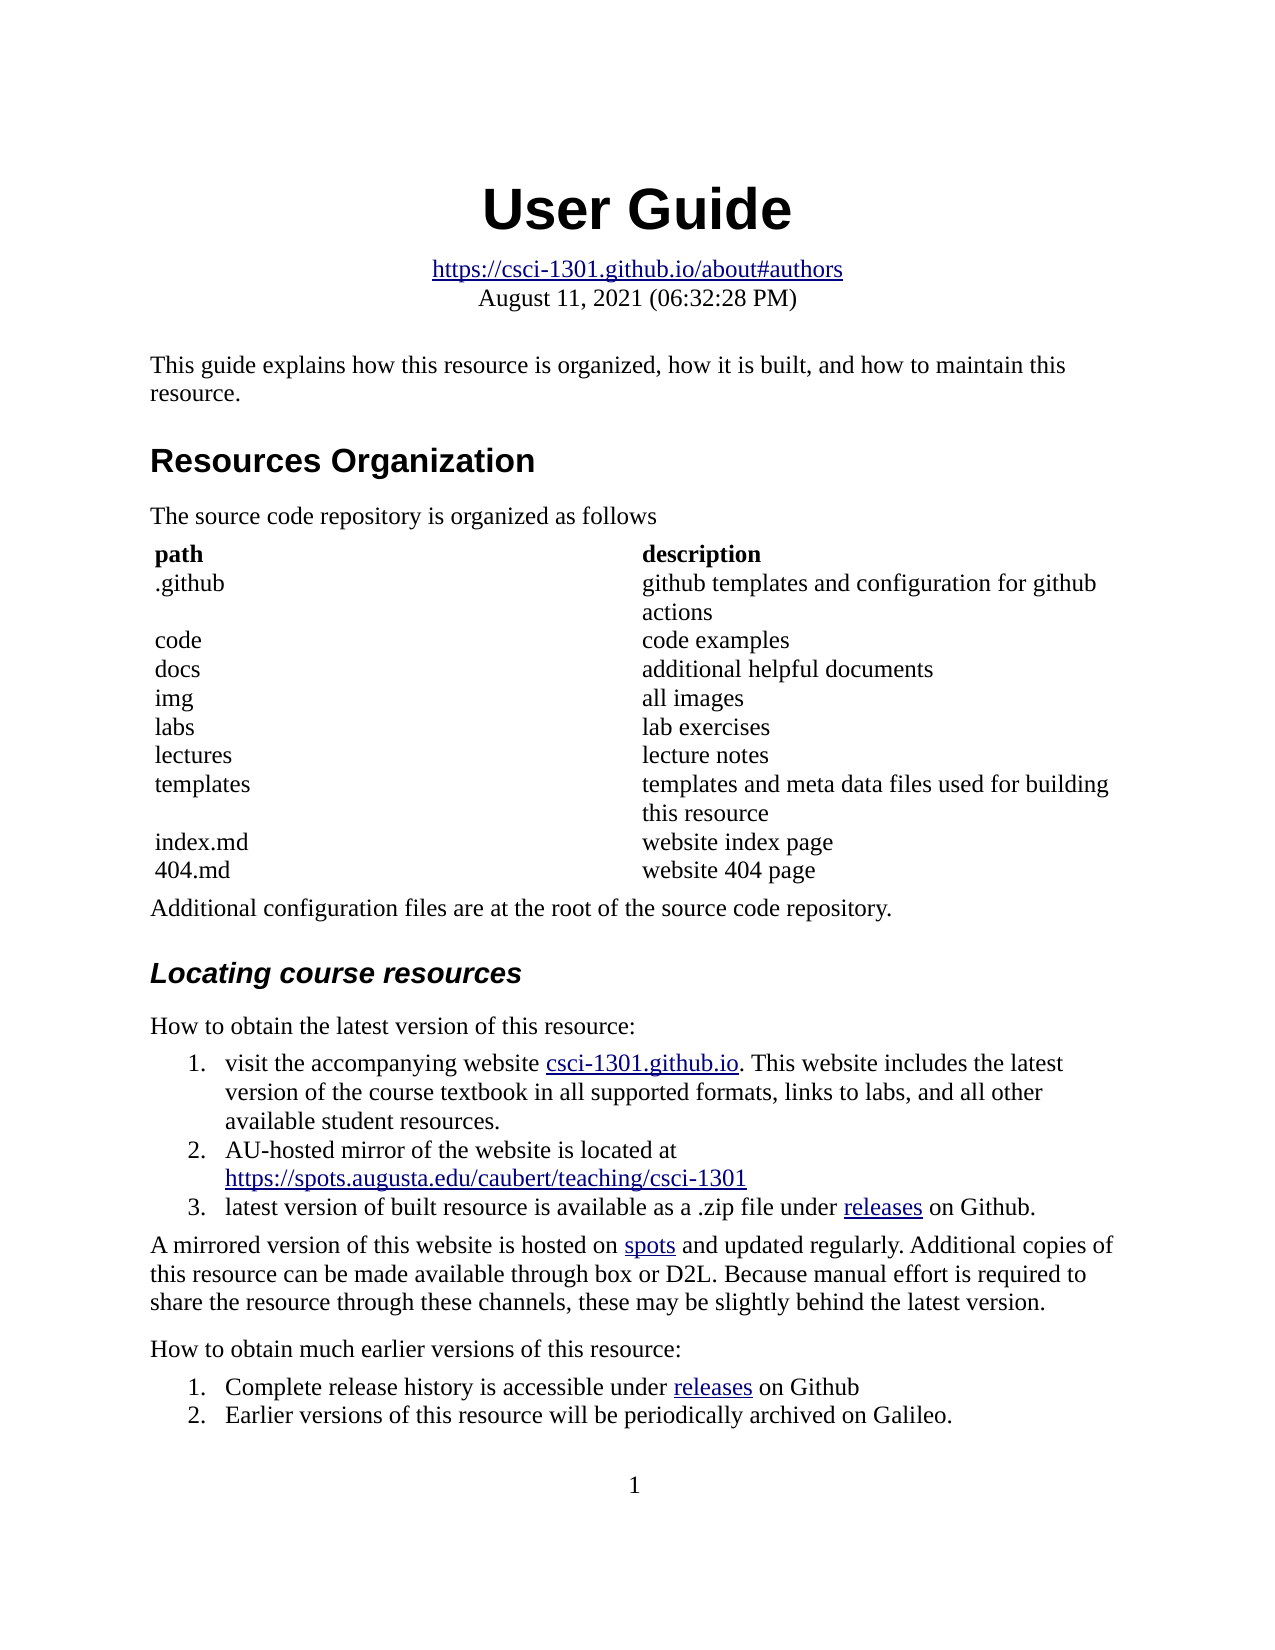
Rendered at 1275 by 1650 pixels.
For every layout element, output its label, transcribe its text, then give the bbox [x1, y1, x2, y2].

table_cell docs [150, 654, 637, 683]
text How to obtain the latest version of this resource: [150, 1011, 1125, 1039]
list Earlier versions of this resource will be periodically archived on Galileo. [187, 1401, 1125, 1429]
table_cell templates and meta data files used for building this resource [638, 769, 1125, 827]
table_cell code [150, 625, 637, 654]
table_cell img [150, 683, 637, 712]
table_cell lab exercises [638, 712, 1125, 740]
table_header path [150, 539, 637, 568]
table_cell lectures [150, 740, 637, 769]
table_cell website index page [638, 827, 1125, 855]
table_cell 404.md [150, 855, 637, 884]
text How to obtain much earlier versions of this resource: [150, 1334, 1125, 1363]
table_cell labs [150, 712, 637, 740]
list visit the accompanying website csci-1301.github.io. This website includes the latest version of the course textbook in all supported formats, links to labs, and all other available student resources. [187, 1048, 1125, 1135]
title User Guide [150, 175, 1125, 242]
list AU-hosted mirror of the website is located at https://spots.augusta.edu/caubert/teaching/csci-1301 [187, 1135, 1125, 1192]
table_cell templates [150, 769, 637, 827]
table_cell github templates and configuration for github actions [638, 568, 1125, 625]
table_cell code examples [638, 625, 1125, 654]
table_cell additional helpful documents [638, 654, 1125, 683]
table_cell lecture notes [638, 740, 1125, 769]
table_cell .github [150, 568, 637, 625]
text Additional configuration files are at the root of the source code repository. [150, 893, 1125, 922]
table_cell website 404 page [638, 855, 1125, 884]
text August 11, 2021 (06:32:28 PM) [150, 283, 1125, 312]
subtitle Locating course resources [150, 956, 1125, 989]
text A mirrored version of this website is hosted on spots and updated regularly. Additional copies of this resource can be made available through box or D2L. Because manual effort is required to share the resource through these channels, these may be slightly behind the latest version. [150, 1230, 1125, 1316]
subtitle Resources Organization [150, 441, 1125, 480]
table_cell all images [638, 683, 1125, 712]
table_cell index.md [150, 827, 637, 855]
text The source code repository is organized as follows [150, 501, 1125, 530]
list latest version of built resource is available as a .zip file under releases on Github. [187, 1192, 1125, 1221]
list Complete release history is accessible under releases on Github [187, 1372, 1125, 1401]
table_header description [638, 539, 1125, 568]
text https://csci-1301.github.io/about#authors [150, 254, 1125, 283]
text This guide explains how this resource is organized, how it is built, and how to maintain this resource. [150, 350, 1125, 407]
